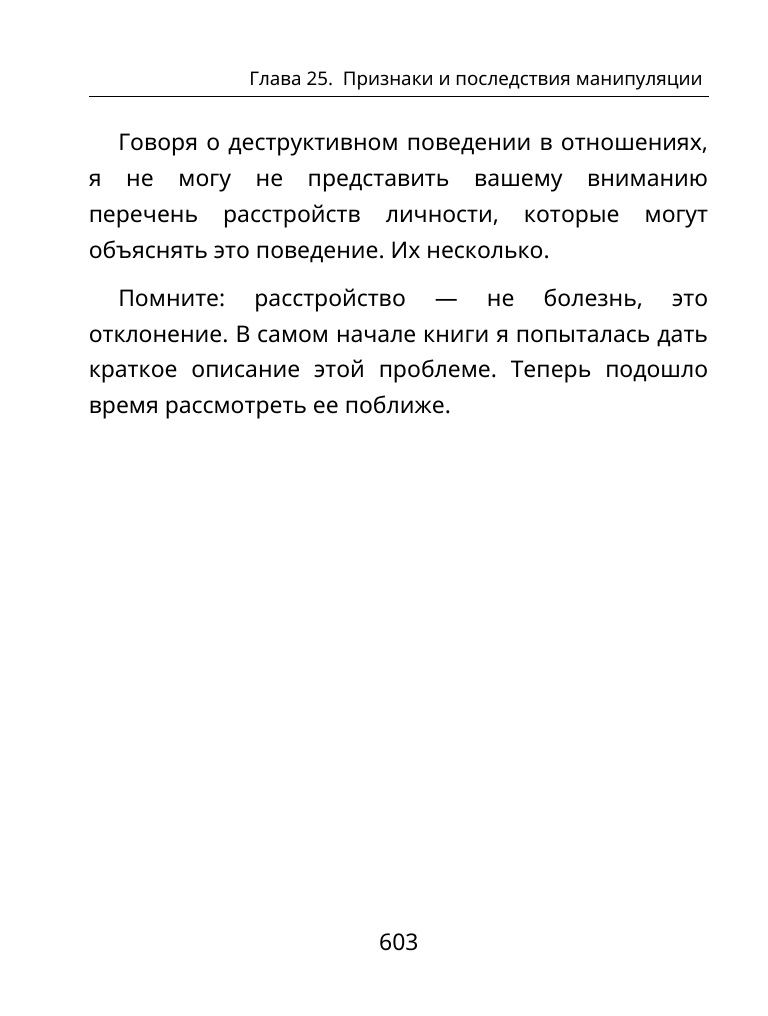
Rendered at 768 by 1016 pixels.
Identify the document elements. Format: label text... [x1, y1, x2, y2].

text Говоря о деструктивном поведении в отношениях, я не могу не представить вашему вниманию перечень расстройств личности, которые могут объяснять это поведение. Их несколько. [88, 126, 709, 265]
text Помните: расстройство — не болезнь, это отклонение. В самом начале книги я попыталась дать краткое описание этой проблеме. Теперь подошло время рассмотреть ее поближе. [88, 282, 709, 421]
